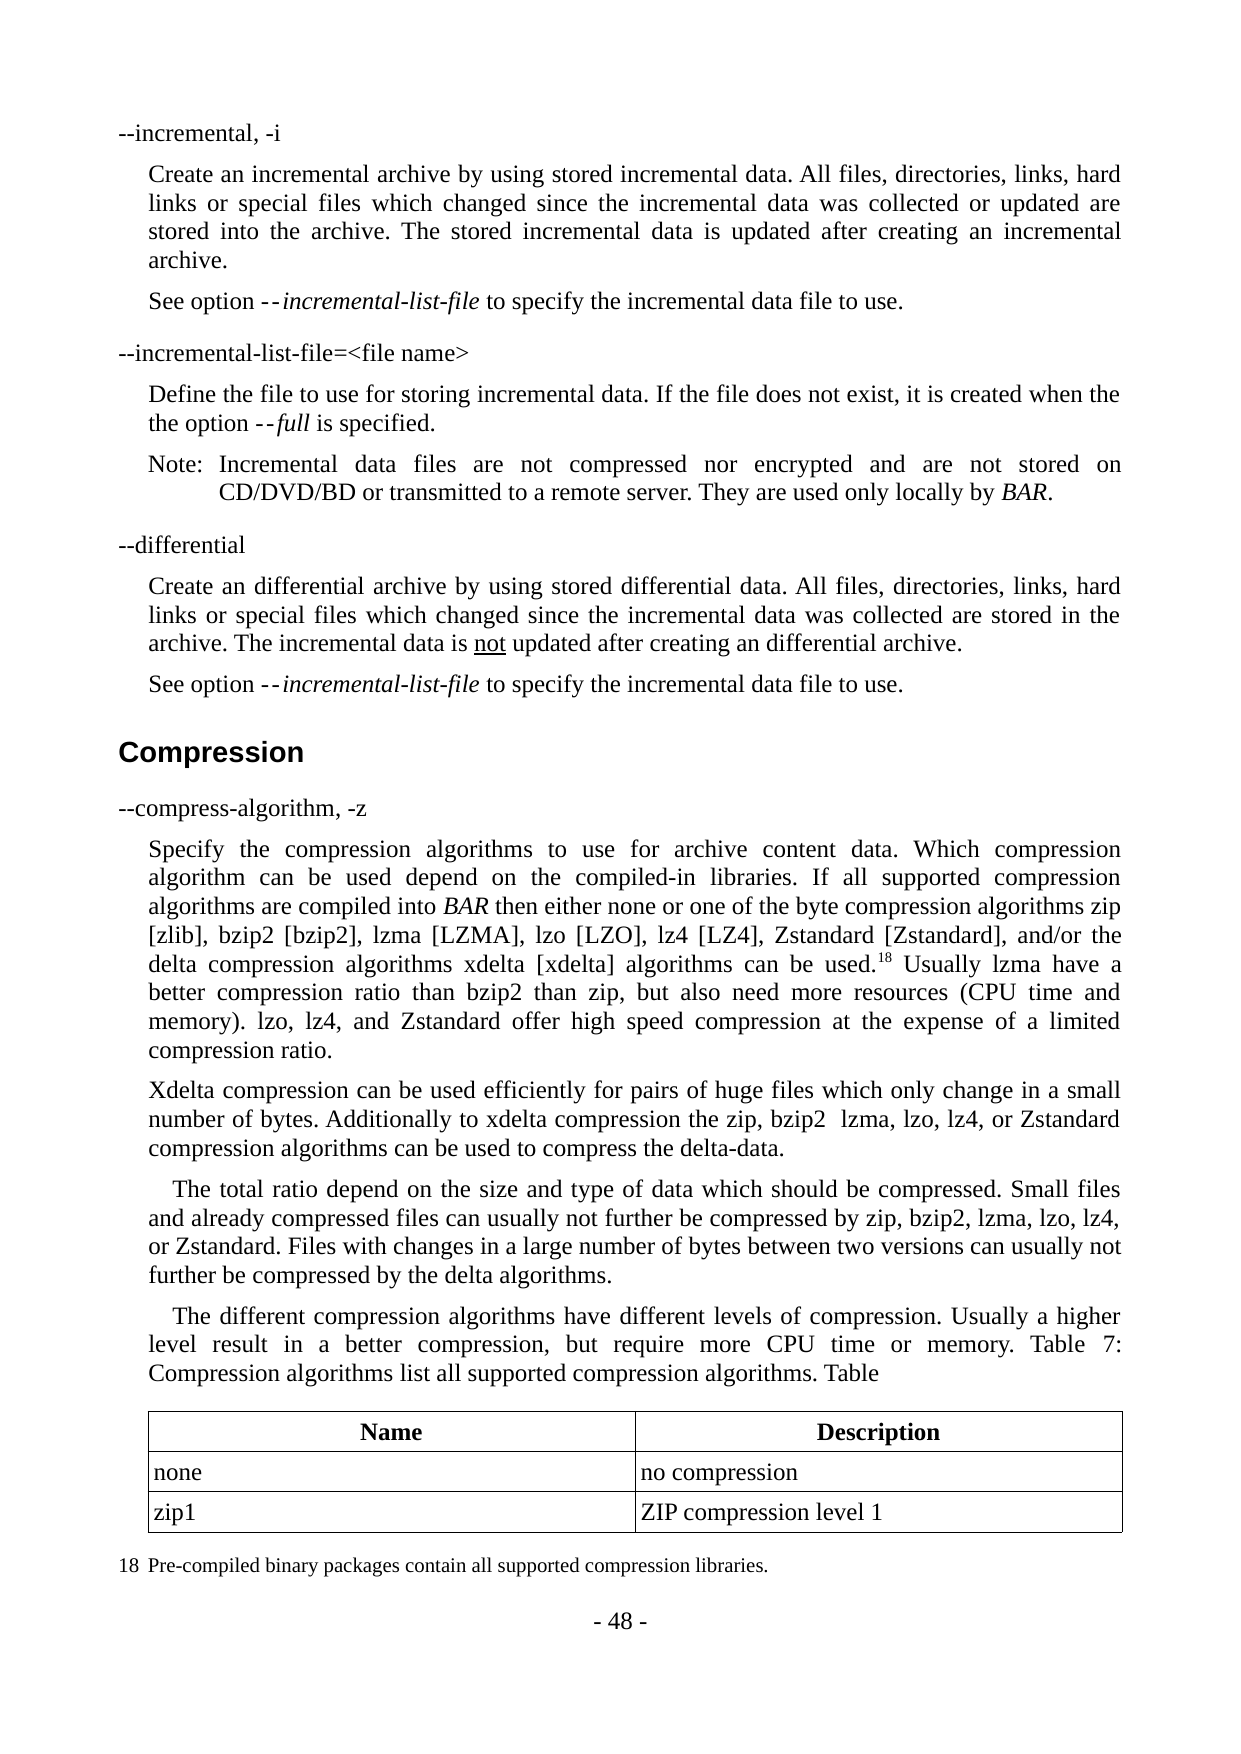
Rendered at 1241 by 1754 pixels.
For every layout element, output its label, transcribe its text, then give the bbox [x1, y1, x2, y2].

text Pre-compiled binary packages contain all supported compression libraries. [118, 1553, 1122, 1577]
text Note: Incremental data files are not compressed nor encrypted and are not stored on CD/DVD/BD or transmitted to a remote server. They are used only locally by BAR. [148, 449, 1122, 506]
text Define the file to use for storing incremental data. If the file does not exist, it is created when the the option ‑‑full is specified. [148, 379, 1122, 437]
text Xdelta compression can be used efficiently for pairs of huge files which only change in a small number of bytes. Additionally to xdelta compression the zip, bzip2 lzma, lzo, lz4, or Zstandard compression algorithms can be used to compress the delta-data. [148, 1076, 1122, 1162]
table_header Description [636, 1412, 1122, 1451]
title --differential [118, 530, 1122, 559]
table_cell zip1 [149, 1492, 635, 1532]
text Create an incremental archive by using stored incremental data. All files, directories, links, hard links or special files which changed since the incremental data was collected or updated are stored into the archive. The stored incremental data is updated after creating an incremental archive. [148, 159, 1122, 274]
text See option ‑‑incremental-list-file to specify the incremental data file to use. [148, 286, 1122, 314]
table_cell none [149, 1452, 635, 1491]
text Create an differential archive by using stored differential data. All files, directories, links, hard links or special files which changed since the incremental data was collected are stored in the archive. The incremental data is not updated after creating an differential archive. [148, 571, 1122, 657]
table_header Name [149, 1412, 635, 1451]
text See option ‑‑incremental-list-file to specify the incremental data file to use. [148, 669, 1122, 698]
text Specify the compression algorithms to use for archive content data. Which compression algorithm can be used depend on the compiled-in libraries. If all supported compression algorithms are compiled into BAR then either none or one of the byte compression algorithms zip [zlib], bzip2 [bzip2], lzma [LZMA], lzo [LZO], lz4 [LZ4], Zstandard [Zstandard], and/or the delta compression algorithms xdelta [xdelta] algorithms can be used. Usually lzma have a better compression ratio than bzip2 than zip, but also need more resources (CPU time and memory). lzo, lz4, and Zstandard offer high speed compression at the expense of a limited compression ratio. [148, 834, 1122, 1064]
title --compress-algorithm, -z [118, 793, 1122, 822]
title --incremental, -i [118, 118, 1122, 147]
table_cell ZIP compression level 1 [636, 1492, 1122, 1532]
text The total ratio depend on the size and type of data which should be compressed. Small files and already compressed files can usually not further be compressed by zip, bzip2, lzma, lzo, lz4, or Zstandard. Files with changes in a large number of bytes between two versions can usually not further be compressed by the delta algorithms. [148, 1174, 1122, 1289]
title --incremental-list-file=<file name> [118, 338, 1122, 367]
text The different compression algorithms have different levels of compression. Usually a higher level result in a better compression, but require more CPU time or memory. Table 7: Compression algorithms list all supported compression algorithms. Table [148, 1301, 1122, 1387]
table_cell no compression [636, 1452, 1122, 1491]
subtitle Compression [118, 735, 1122, 768]
